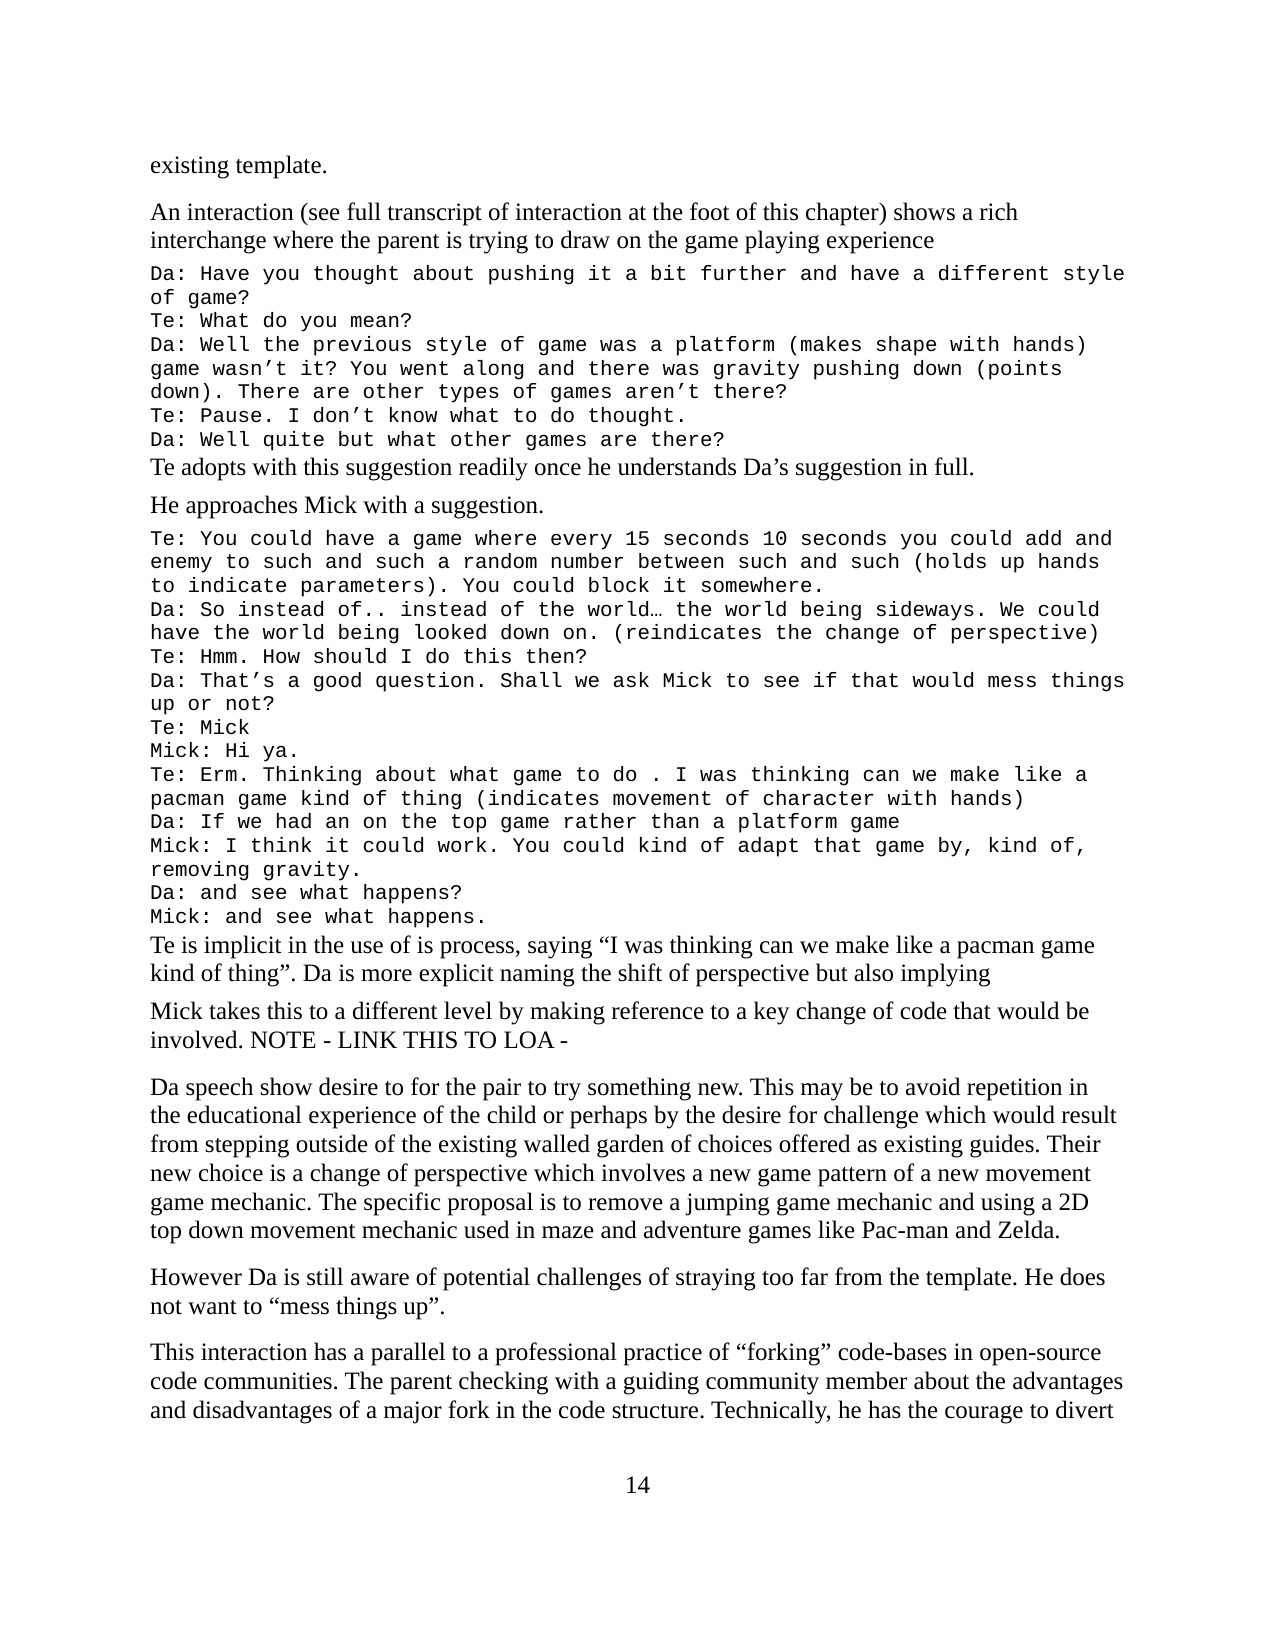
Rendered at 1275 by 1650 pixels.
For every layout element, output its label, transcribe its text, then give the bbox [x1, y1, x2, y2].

text Te: What do you mean? [150, 310, 1125, 334]
text Mick: I think it could work. You could kind of adapt that game by, kind of, removing gravity. [150, 835, 1125, 882]
text Mick takes this to a different level by making reference to a key change of code that would be involved. NOTE - LINK THIS TO LOA - [150, 996, 1125, 1054]
text Da: and see what happens? [150, 882, 1125, 906]
text existing template. [150, 150, 1125, 179]
text Da: That’s a good question. Shall we ask Mick to see if that would mess things up or not? [150, 669, 1125, 717]
text Da: Have you thought about pushing it a bit further and have a different style of game? [150, 263, 1125, 310]
text Da speech show desire to for the pair to try something new. This may be to avoid repetition in the educational experience of the child or perhaps by the desire for challenge which would result from stepping outside of the existing walled garden of choices offered as existing guides. Their new choice is a change of perspective which involves a new game pattern of a new movement game mechanic. The specific proposal is to remove a jumping game mechanic and using a 2D top down movement mechanic used in maze and adventure games like Pac-man and Zelda. [150, 1072, 1125, 1244]
text Te: You could have a game where every 15 seconds 10 seconds you could add and enemy to such and such a random number between such and such (holds up hands to indicate parameters). You could block it somewhere. [150, 528, 1125, 599]
text Da: So instead of.. instead of the world… the world being sideways. We could have the world being looked down on. (reindicates the change of perspective) [150, 599, 1125, 646]
text Da: Well quite but what other games are there? [150, 429, 1125, 452]
text Te: Hmm. How should I do this then? [150, 646, 1125, 669]
text Da: Well the previous style of game was a platform (makes shape with hands) game wasn’t it? You went along and there was gravity pushing down (points down). There are other types of games aren’t there? [150, 334, 1125, 405]
text Te adopts with this suggestion readily once he understands Da’s suggestion in full. [150, 452, 1125, 481]
text An interaction (see full transcript of interaction at the foot of this chapter) shows a rich interchange where the parent is trying to draw on the game playing experience [150, 197, 1125, 254]
text This interaction has a parallel to a professional practice of “forking” code-bases in open-source code communities. The parent checking with a guiding community member about the advantages and disadvantages of a major fork in the code structure. Technically, he has the courage to divert [150, 1337, 1125, 1424]
text He approaches Mick with a suggestion. [150, 490, 1125, 519]
text Te is implicit in the use of is process, saying “I was thinking can we make like a pacman game kind of thing”. Da is more explicit naming the shift of perspective but also implying [150, 930, 1125, 987]
text Mick: and see what happens. [150, 906, 1125, 930]
text However Da is still aware of potential challenges of straying too far from the template. He does not want to “mess things up”. [150, 1262, 1125, 1319]
text Mick: Hi ya. [150, 741, 1125, 764]
text Te: Erm. Thinking about what game to do . I was thinking can we make like a pacman game kind of thing (indicates movement of character with hands) [150, 764, 1125, 811]
text Te: Mick [150, 717, 1125, 741]
text Te: Pause. I don’t know what to do thought. [150, 405, 1125, 429]
text Da: If we had an on the top game rather than a platform game [150, 811, 1125, 835]
